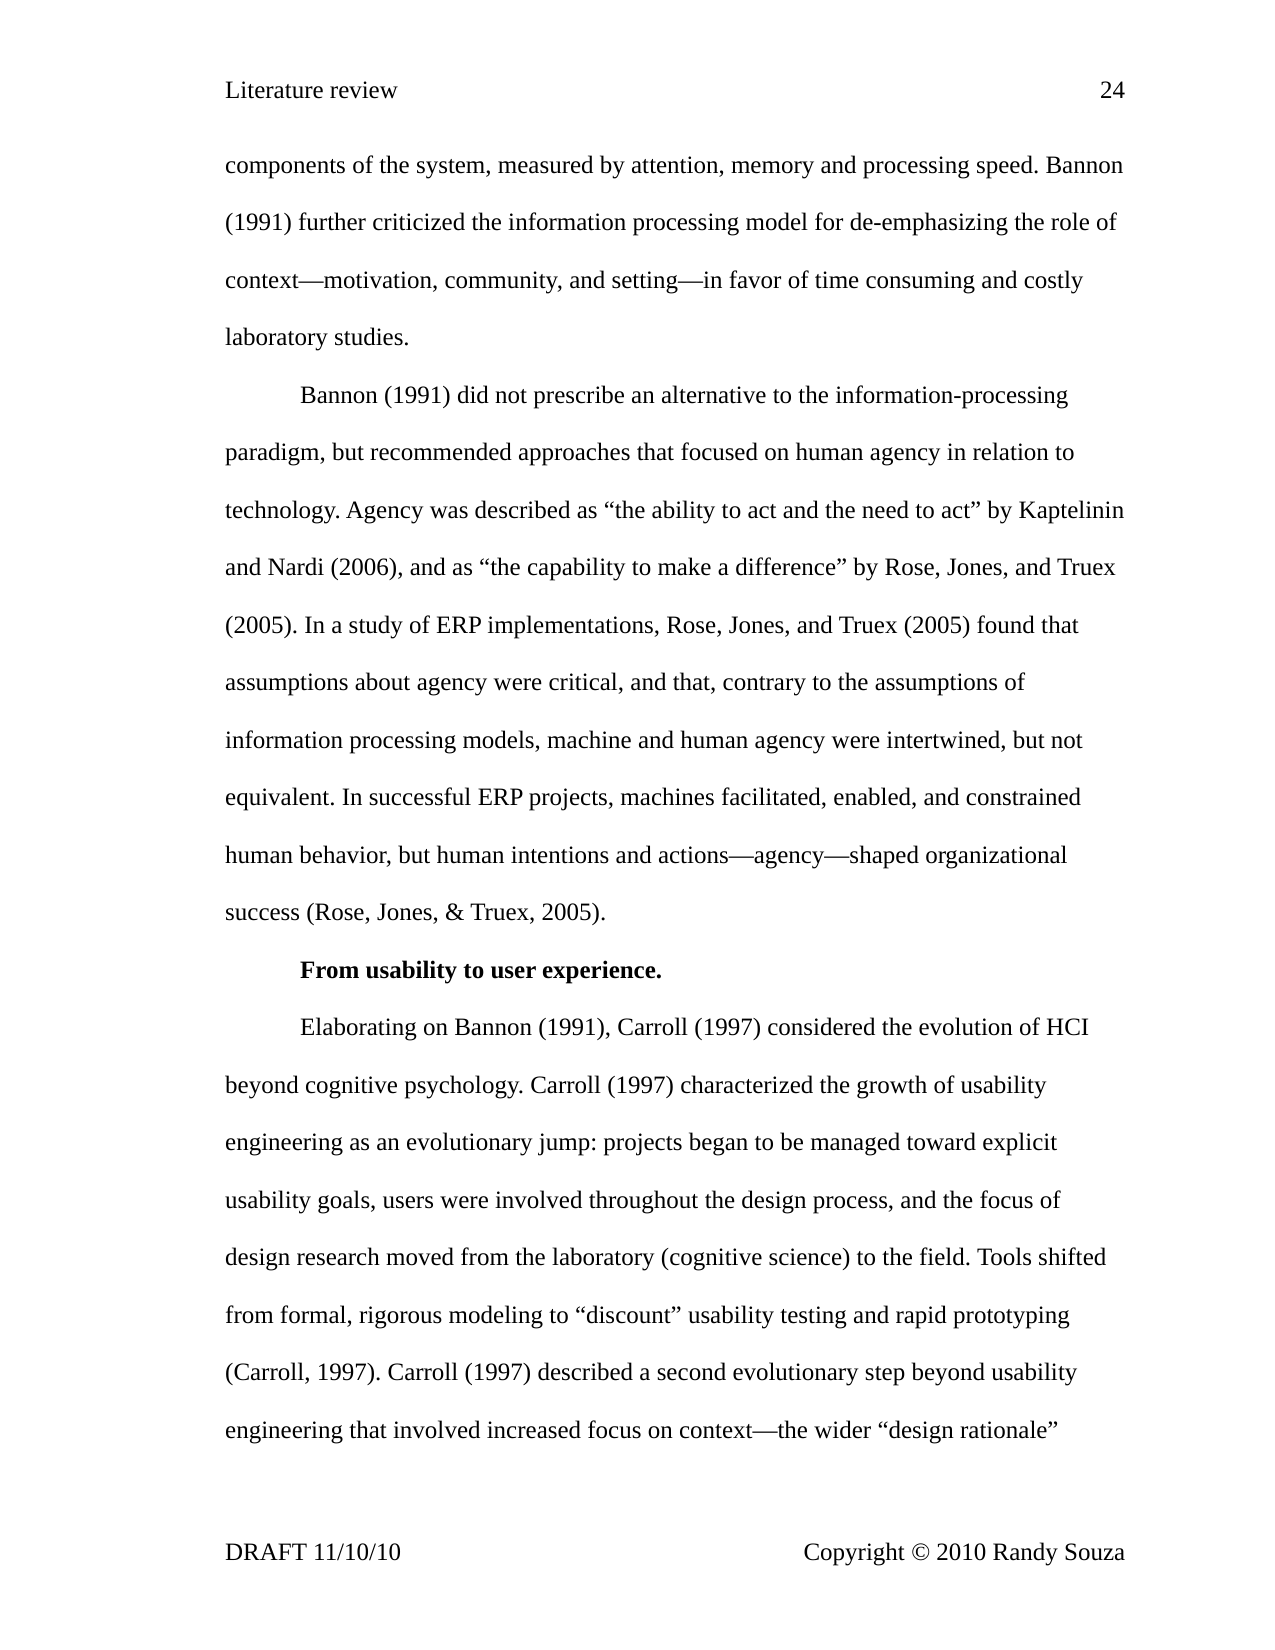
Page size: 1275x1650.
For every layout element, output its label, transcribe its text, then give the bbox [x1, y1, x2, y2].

text components of the system, measured by attention, memory and processing speed. Bannon (1991) further criticized the information processing model for de-emphasizing the role of context—motivation, community, and setting—in favor of time consuming and costly laboratory studies. [225, 150, 1125, 351]
text Bannon (1991) did not prescribe an alternative to the information-processing paradigm, but recommended approaches that focused on human agency in relation to technology. Agency was described as “the ability to act and the need to act” by Kaptelinin and Nardi (2006), and as “the capability to make a difference” by Rose, Jones, and Truex (2005). In a study of ERP implementations, Rose, Jones, and Truex (2005) found that assumptions about agency were critical, and that, contrary to the assumptions of information processing models, machine and human agency were intertwined, but not equivalent. In successful ERP projects, machines facilitated, enabled, and constrained human behavior, but human intentions and actions—agency—shaped organizational success (Rose, Jones, & Truex, 2005). [225, 380, 1125, 926]
subtitle From usability to user experience. [300, 955, 1125, 984]
text Elaborating on Bannon (1991), Carroll (1997) considered the evolution of HCI beyond cognitive psychology. Carroll (1997) characterized the growth of usability engineering as an evolutionary jump: projects began to be managed toward explicit usability goals, users were involved throughout the design process, and the focus of design research moved from the laboratory (cognitive science) to the field. Tools shifted from formal, rigorous modeling to “discount” usability testing and rapid prototyping (Carroll, 1997). Carroll (1997) described a second evolutionary step beyond usability engineering that involved increased focus on context—the wider “design rationale” [225, 1012, 1125, 1444]
